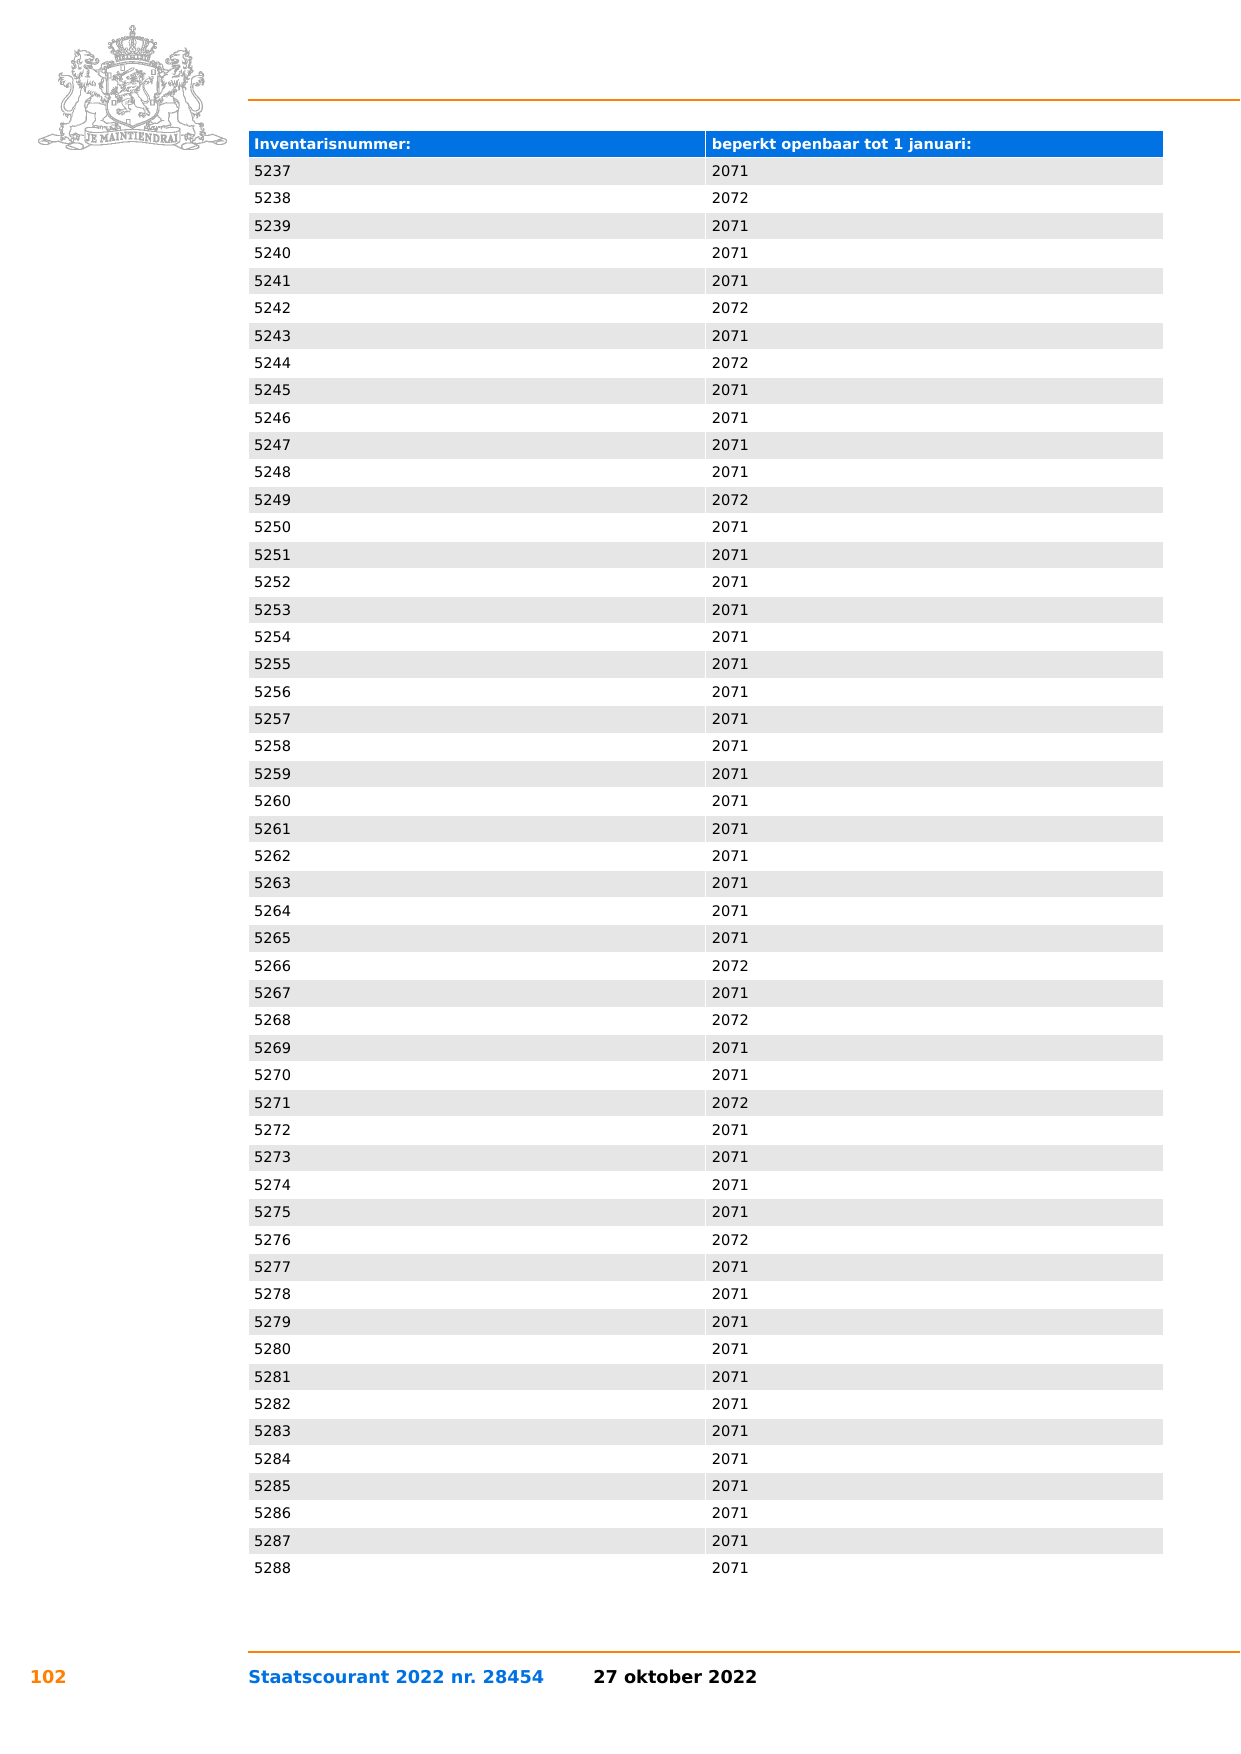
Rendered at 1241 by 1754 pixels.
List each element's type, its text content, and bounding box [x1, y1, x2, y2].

table_cell 2071 [706, 542, 1163, 568]
table_cell 5269 [249, 1035, 705, 1061]
table_cell 2071 [706, 871, 1163, 897]
table_cell 5270 [249, 1063, 705, 1089]
table_cell 2071 [706, 213, 1163, 239]
table_cell 2071 [706, 1117, 1163, 1143]
table_cell 2071 [706, 1063, 1163, 1089]
table_cell 5280 [249, 1336, 705, 1363]
table_cell 5275 [249, 1199, 705, 1226]
table_cell 5261 [249, 816, 705, 842]
table_cell 2071 [706, 158, 1163, 185]
table_cell 5279 [249, 1309, 705, 1335]
table_cell 2071 [706, 569, 1163, 596]
table_cell 2071 [706, 1199, 1163, 1226]
table_cell 2071 [706, 378, 1163, 404]
table_cell 2071 [706, 761, 1163, 787]
table_cell 2071 [706, 706, 1163, 733]
table_cell 2071 [706, 789, 1163, 815]
table_cell 2071 [706, 1446, 1163, 1472]
table_cell 2071 [706, 1035, 1163, 1061]
table_cell 2072 [706, 1090, 1163, 1116]
table_cell 5251 [249, 542, 705, 568]
table_cell 5246 [249, 405, 705, 431]
table_cell 5252 [249, 569, 705, 596]
table_cell 5242 [249, 295, 705, 322]
table_cell 2071 [706, 925, 1163, 952]
table_cell 5283 [249, 1419, 705, 1445]
table_cell 5281 [249, 1364, 705, 1390]
table_cell 2071 [706, 1364, 1163, 1390]
table_cell 5262 [249, 843, 705, 869]
table_cell 2071 [706, 1254, 1163, 1281]
table_cell 2071 [706, 460, 1163, 486]
table_cell 2071 [706, 515, 1163, 541]
table_cell 5240 [249, 241, 705, 267]
table_cell 2072 [706, 186, 1163, 212]
table_cell 2071 [706, 268, 1163, 294]
table_cell 5254 [249, 624, 705, 650]
table_cell 2071 [706, 1501, 1163, 1527]
table_cell 5237 [249, 158, 705, 185]
table_cell 5250 [249, 515, 705, 541]
table_cell 2071 [706, 1145, 1163, 1171]
table_cell 5253 [249, 597, 705, 623]
table_cell 2071 [706, 679, 1163, 705]
table_cell 2072 [706, 1227, 1163, 1253]
table_cell 5245 [249, 378, 705, 404]
table_cell 5273 [249, 1145, 705, 1171]
picture [38, 25, 227, 150]
table_cell 2071 [706, 898, 1163, 924]
table_cell 5263 [249, 871, 705, 897]
table_cell 2071 [706, 624, 1163, 650]
table_cell 5243 [249, 323, 705, 349]
table_cell 5256 [249, 679, 705, 705]
table_cell 5244 [249, 350, 705, 376]
table_cell 2071 [706, 405, 1163, 431]
table_cell 2071 [706, 323, 1163, 349]
table_cell 5248 [249, 460, 705, 486]
table_cell 2071 [706, 1172, 1163, 1198]
table_cell 5259 [249, 761, 705, 787]
table_cell 5249 [249, 487, 705, 513]
table_cell 5285 [249, 1473, 705, 1500]
table_cell 5260 [249, 789, 705, 815]
table_cell 2071 [706, 432, 1163, 459]
table_cell 5271 [249, 1090, 705, 1116]
table_cell 5267 [249, 980, 705, 1007]
table_cell 5238 [249, 186, 705, 212]
table_cell 5239 [249, 213, 705, 239]
table_cell 2071 [706, 734, 1163, 760]
table_cell 2071 [706, 1391, 1163, 1417]
table_cell 2072 [706, 1008, 1163, 1034]
table_cell 2071 [706, 1556, 1163, 1582]
table_cell 5266 [249, 953, 705, 979]
table_cell 5257 [249, 706, 705, 733]
table_cell 2071 [706, 1282, 1163, 1308]
table_cell 2071 [706, 597, 1163, 623]
table_cell 5265 [249, 925, 705, 952]
table_cell 2071 [706, 241, 1163, 267]
table_cell 5268 [249, 1008, 705, 1034]
table_cell 5282 [249, 1391, 705, 1417]
table_cell 2072 [706, 350, 1163, 376]
table_cell 5278 [249, 1282, 705, 1308]
table_cell 5255 [249, 651, 705, 678]
table_cell 5274 [249, 1172, 705, 1198]
table_cell 5286 [249, 1501, 705, 1527]
table_cell 5258 [249, 734, 705, 760]
table_cell 2071 [706, 1419, 1163, 1445]
table_cell 2071 [706, 843, 1163, 869]
table_cell 5287 [249, 1528, 705, 1554]
table_cell 5272 [249, 1117, 705, 1143]
table_cell 5284 [249, 1446, 705, 1472]
table_cell 2071 [706, 1309, 1163, 1335]
table_cell 2072 [706, 487, 1163, 513]
table_cell 5264 [249, 898, 705, 924]
table_cell 5277 [249, 1254, 705, 1281]
table_cell 2072 [706, 953, 1163, 979]
table_cell 5247 [249, 432, 705, 459]
table_cell 2071 [706, 1336, 1163, 1363]
table_cell 2072 [706, 295, 1163, 322]
table_cell 2071 [706, 980, 1163, 1007]
table_header Inventarisnummer: [249, 131, 705, 157]
table_cell 2071 [706, 1528, 1163, 1554]
table_cell 2071 [706, 651, 1163, 678]
table_header beperkt openbaar tot 1 januari: [706, 131, 1163, 157]
table_cell 5276 [249, 1227, 705, 1253]
table_cell 5288 [249, 1556, 705, 1582]
table_cell 2071 [706, 816, 1163, 842]
table_cell 2071 [706, 1473, 1163, 1500]
table_cell 5241 [249, 268, 705, 294]
